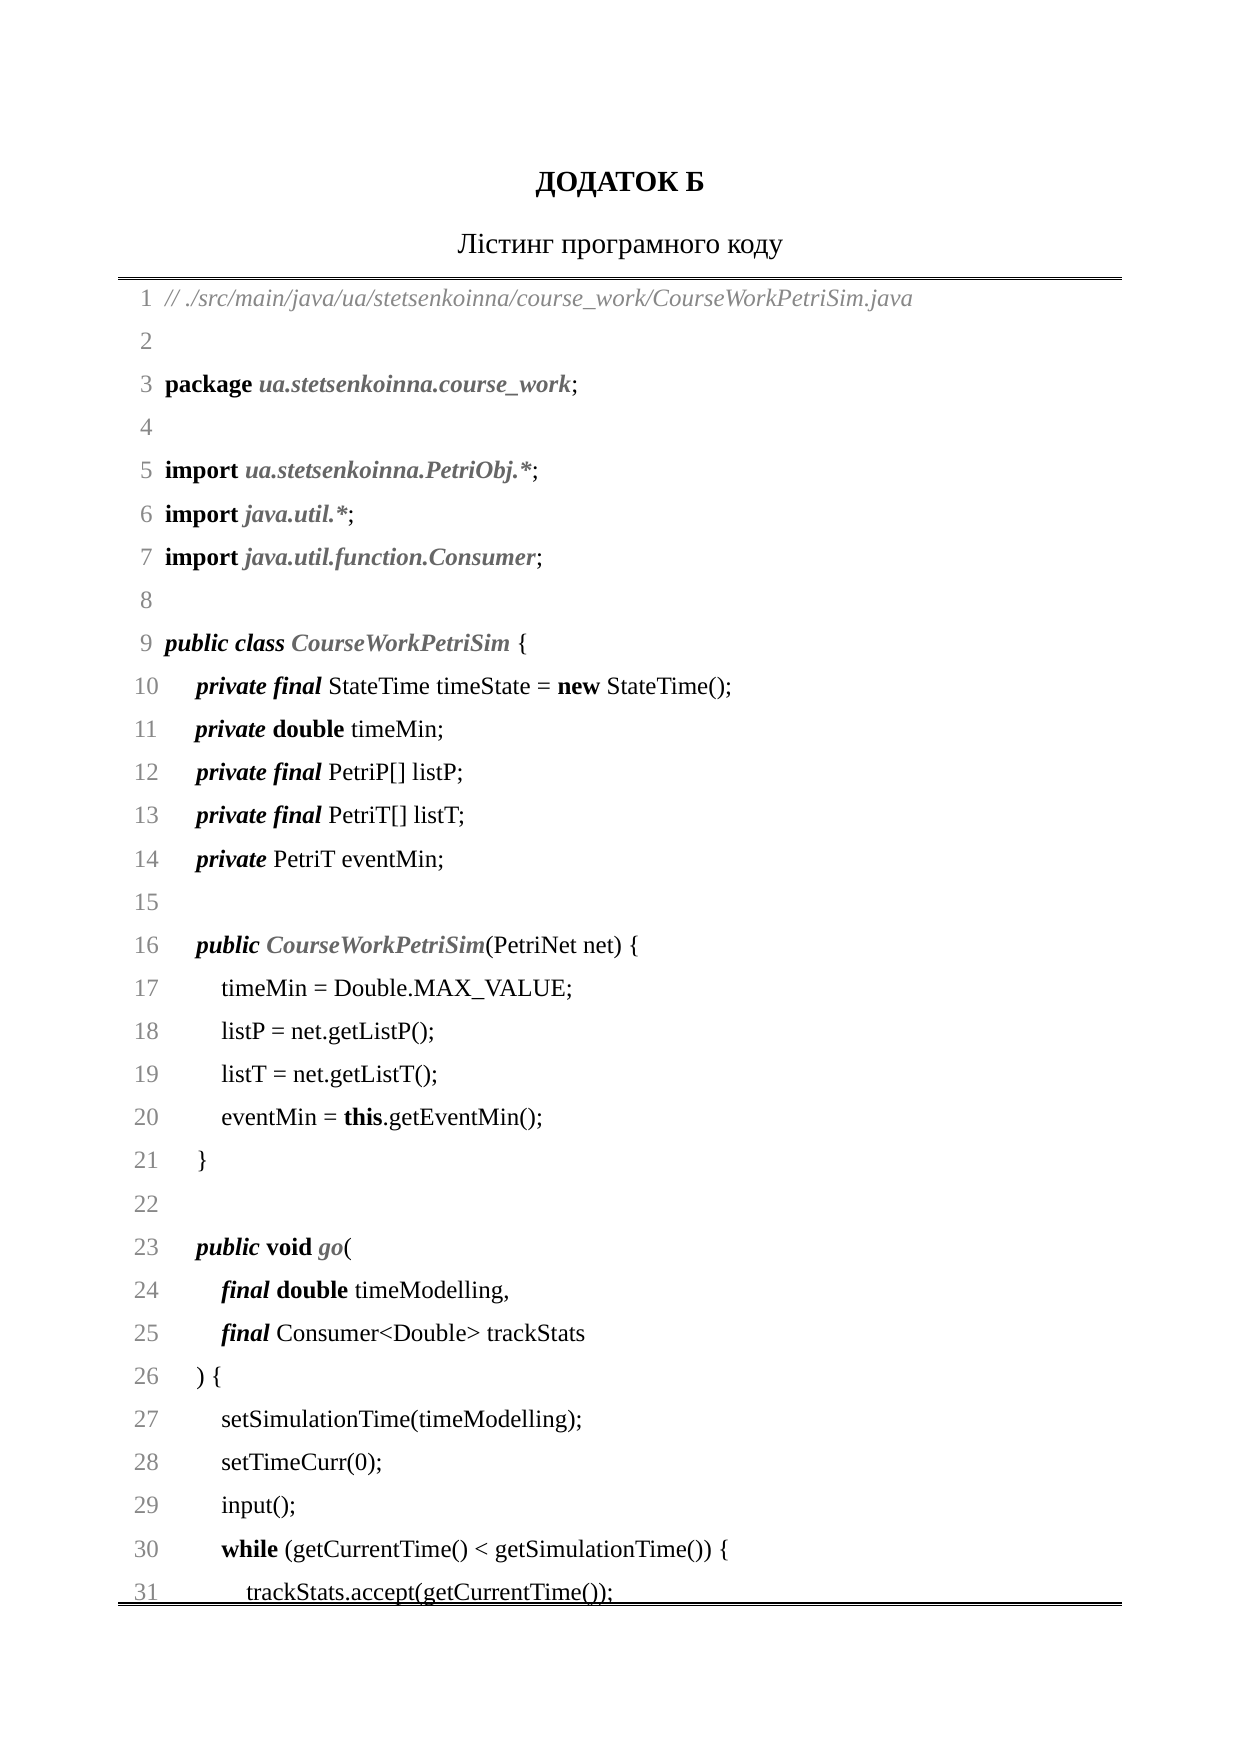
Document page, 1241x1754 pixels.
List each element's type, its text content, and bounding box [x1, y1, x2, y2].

text 7 import java.util.function.Consumer; [118, 536, 1122, 571]
text 28 setTimeCurr(0); [118, 1441, 1122, 1476]
text 15 [118, 881, 1122, 916]
text 8 [118, 579, 1122, 614]
text 1 // ./src/main/java/ua/stetsenkoinna/course_work/CourseWorkPetriSim.java [118, 280, 1122, 312]
text 23 public void go( [118, 1226, 1122, 1261]
text 4 [118, 406, 1122, 441]
text 26 ) { [118, 1355, 1122, 1390]
text 12 private final PetriP[] listP; [118, 751, 1122, 786]
text 19 listT = net.getListT(); [118, 1053, 1122, 1088]
text 3 package ua.stetsenkoinna.course_work; [118, 363, 1122, 398]
text 18 listP = net.getListP(); [118, 1010, 1122, 1045]
text 24 final double timeModelling, [118, 1269, 1122, 1304]
text 11 private double timeMin; [118, 708, 1122, 743]
text 16 public CourseWorkPetriSim(PetriNet net) { [118, 924, 1122, 959]
text 21 } [118, 1139, 1122, 1174]
text Лістинг програмного коду [118, 227, 1122, 260]
text 2 [118, 320, 1122, 355]
text 31 trackStats.accept(getCurrentTime()); [118, 1571, 1122, 1602]
text 22 [118, 1182, 1122, 1217]
text 14 private PetriT eventMin; [118, 837, 1122, 872]
text 17 timeMin = Double.MAX_VALUE; [118, 967, 1122, 1002]
text 30 while (getCurrentTime() < getSimulationTime()) { [118, 1527, 1122, 1562]
text 9 public class CourseWorkPetriSim { [118, 622, 1122, 657]
text 29 input(); [118, 1484, 1122, 1519]
text 6 import java.util.*; [118, 492, 1122, 527]
text 25 final Consumer<Double> trackStats [118, 1312, 1122, 1347]
text 5 import ua.stetsenkoinna.PetriObj.*; [118, 449, 1122, 484]
text 27 setSimulationTime(timeModelling); [118, 1398, 1122, 1433]
text 10 private final StateTime timeState = new StateTime(); [118, 665, 1122, 700]
text 20 eventMin = this.getEventMin(); [118, 1096, 1122, 1131]
text 13 private final PetriT[] listT; [118, 794, 1122, 829]
